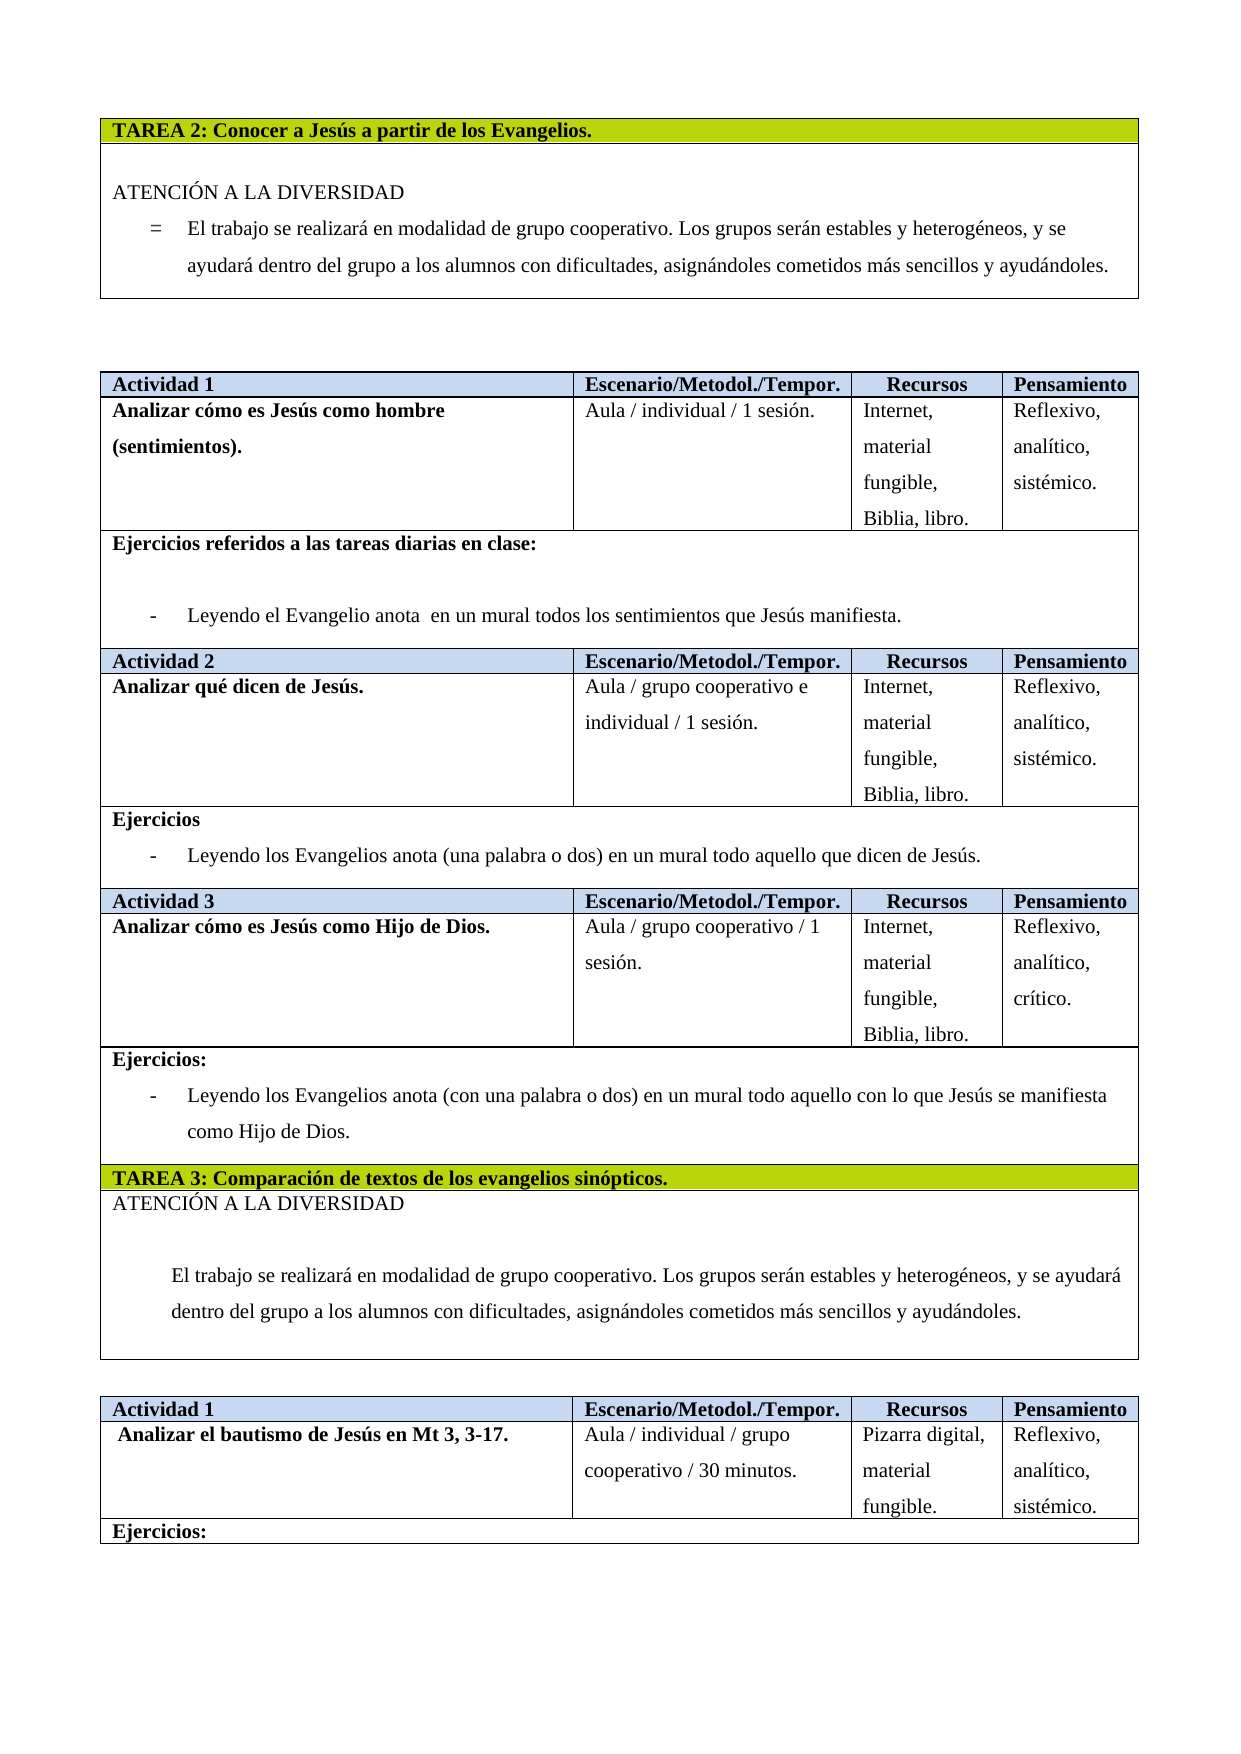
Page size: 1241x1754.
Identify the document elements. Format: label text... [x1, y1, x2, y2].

table_cell TAREA 3: Comparación de textos de los evangelios sinópticos. [101, 1165, 1138, 1189]
table_cell Aula / grupo cooperativo e individual / 1 sesión. [574, 674, 851, 806]
table_cell Escenario/Metodol./Tempor. [574, 889, 851, 913]
table_cell Reflexivo, analítico, sistémico. [1003, 398, 1138, 530]
table_header Recursos [852, 373, 1002, 396]
table_cell Ejercicios: Leyendo los Evangelios anota (con una palabra o dos) en un mural todo aquello con lo que Jesús se manifiesta como Hijo de Dios. [101, 1048, 1138, 1164]
table_cell Ejercicios: [101, 1519, 1138, 1543]
table_cell Ejercicios Leyendo los Evangelios anota (una palabra o dos) en un mural todo aquello que dicen de Jesús. [101, 807, 1138, 888]
table_cell Recursos [852, 889, 1002, 913]
table_cell ATENCIÓN A LA DIVERSIDAD El trabajo se realizará en modalidad de grupo cooperativo. Los grupos serán estables y heterogéneos, y se ayudará dentro del grupo a los alumnos con dificultades, asignándoles cometidos más sencillos y ayudándoles. [101, 144, 1138, 298]
table_cell Recursos [852, 649, 1002, 673]
table_cell Analizar cómo es Jesús como hombre (sentimientos). [101, 398, 573, 530]
table_cell Pizarra digital, material fungible. [852, 1422, 1002, 1518]
table_header Recursos [852, 1397, 1002, 1421]
table_cell Analizar cómo es Jesús como Hijo de Dios. [101, 914, 573, 1046]
table_cell Pensamiento [1003, 889, 1138, 913]
table_header Pensamiento [1003, 1397, 1138, 1421]
table_header Escenario/Metodol./Tempor. [574, 373, 851, 396]
table_cell Analizar qué dicen de Jesús. [101, 674, 573, 806]
table_cell Actividad 3 [101, 889, 573, 913]
table_cell Reflexivo, analítico, sistémico. [1003, 1422, 1138, 1518]
table_cell Aula / individual / 1 sesión. [574, 398, 851, 530]
table_cell Escenario/Metodol./Tempor. [574, 649, 851, 673]
table_cell Internet, material fungible, Biblia, libro. [852, 674, 1002, 806]
table_cell Internet, material fungible, Biblia, libro. [852, 398, 1002, 530]
table_cell Aula / individual / grupo cooperativo / 30 minutos. [573, 1422, 851, 1518]
table_cell Internet, material fungible, Biblia, libro. [852, 914, 1002, 1046]
table_cell Ejercicios referidos a las tareas diarias en clase: Leyendo el Evangelio anota en un mural todos los sentimientos que Jesús manifiesta. [101, 531, 1138, 648]
table_cell ATENCIÓN A LA DIVERSIDAD El trabajo se realizará en modalidad de grupo cooperativo. Los grupos serán estables y heterogéneos, y se ayudará dentro del grupo a los alumnos con dificultades, asignándoles cometidos más sencillos y ayudándoles. [101, 1191, 1138, 1359]
table_header Escenario/Metodol./Tempor. [573, 1397, 851, 1421]
table_cell Reflexivo, analítico, sistémico. [1003, 674, 1138, 806]
table_header Pensamiento [1003, 373, 1138, 396]
table_header Actividad 1 [101, 1397, 572, 1421]
table_cell Actividad 2 [101, 649, 573, 673]
table_cell Reflexivo, analítico, crítico. [1003, 914, 1138, 1046]
table_cell Aula / grupo cooperativo / 1 sesión. [574, 914, 851, 1046]
table_cell Analizar el bautismo de Jesús en Mt 3, 3-17. [101, 1422, 572, 1518]
table_cell Pensamiento [1003, 649, 1138, 673]
table_header Actividad 1 [101, 373, 573, 396]
table_cell TAREA 2: Conocer a Jesús a partir de los Evangelios. [101, 119, 1138, 142]
